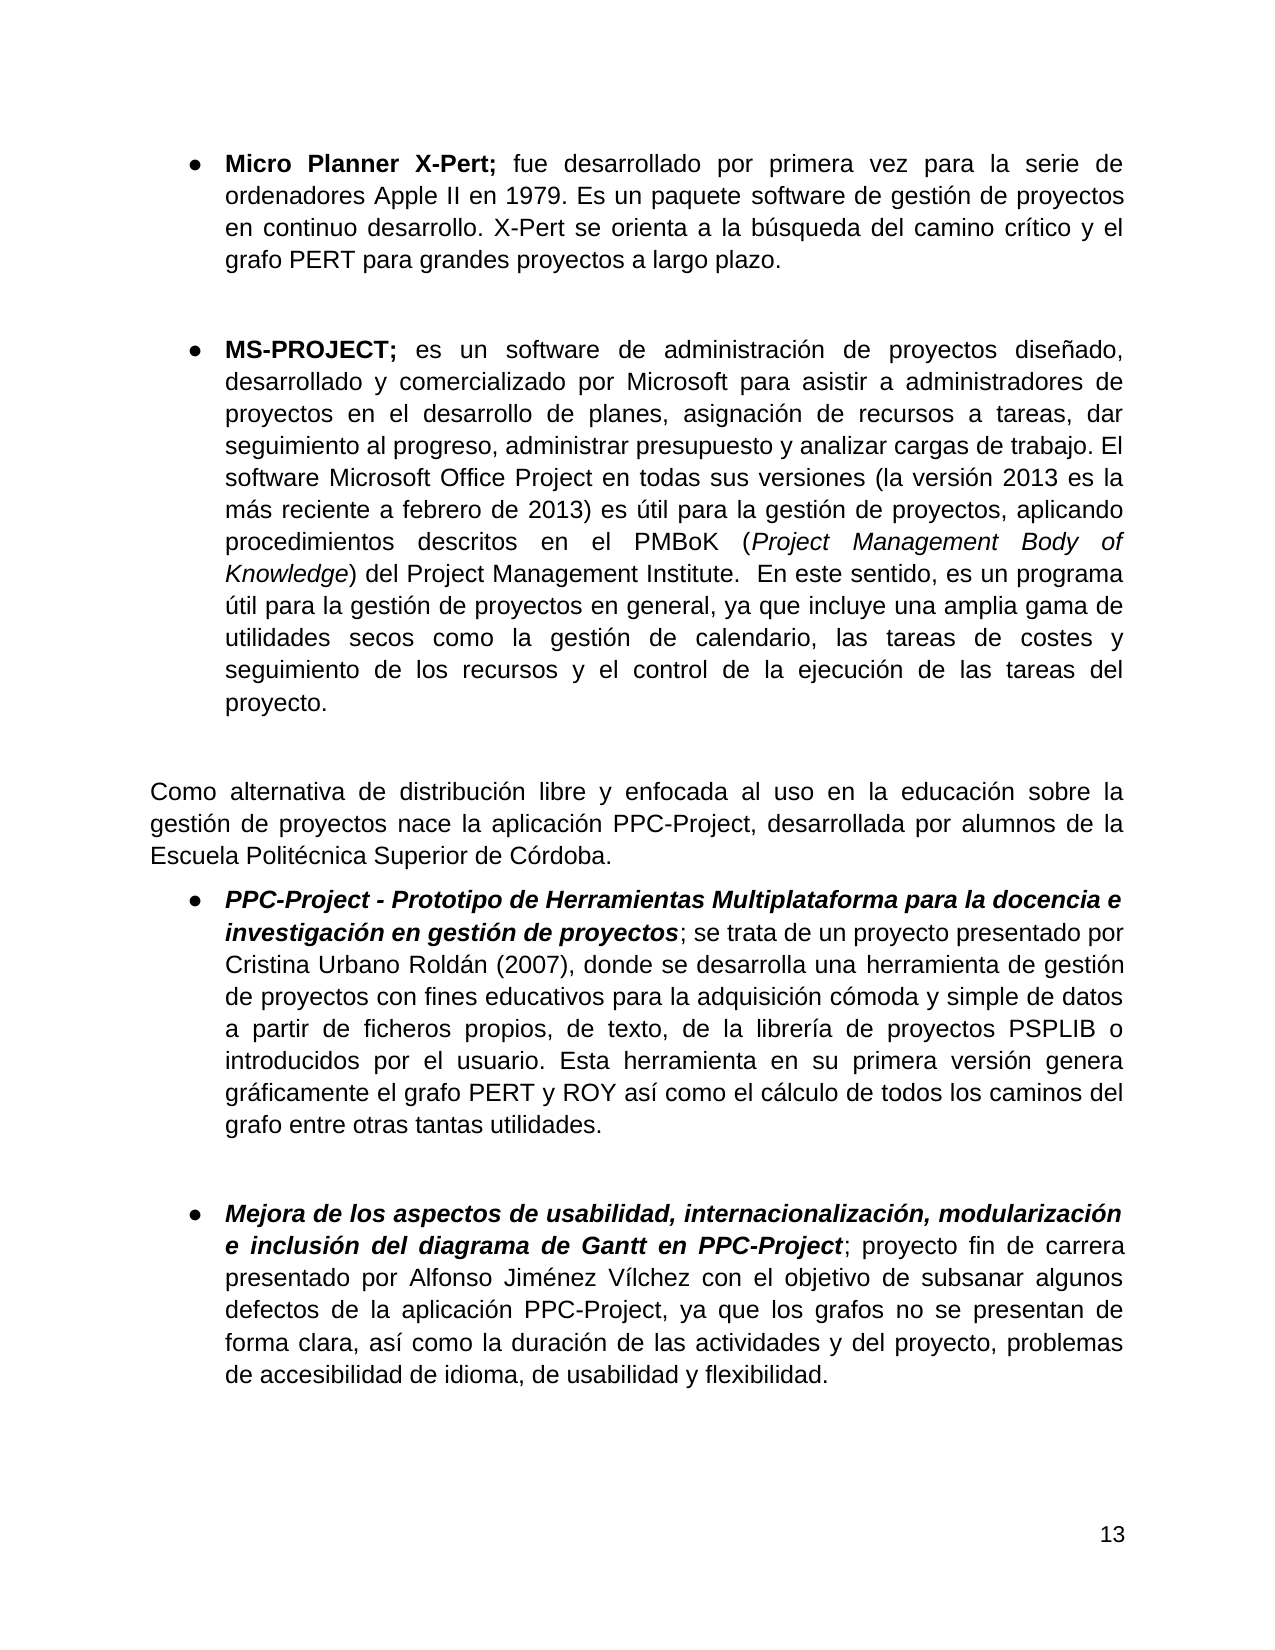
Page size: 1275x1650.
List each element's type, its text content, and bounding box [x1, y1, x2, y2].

list MS-PROJECT; es un software de administración de proyectos diseñado, desarrollado y comercializado por Microsoft para asistir a administradores de proyectos en el desarrollo de planes, asignación de recursos a tareas, dar seguimiento al progreso, administrar presupuesto y analizar cargas de trabajo. El software Microsoft Office Project en todas sus versiones (la versión 2013 es la más reciente a febrero de 2013) es útil para la gestión de proyectos, aplicando procedimientos descritos en el PMBoK (Project Management Body of Knowledge) del Project Management Institute. En este sentido, es un programa útil para la gestión de proyectos en general, ya que incluye una amplia gama de utilidades secos como la gestión de calendario, las tareas de costes y seguimiento de los recursos y el control de la ejecución de las tareas del proyecto. [187, 335, 1125, 716]
text Como alternativa de distribución libre y enfocada al uso en la educación sobre la gestión de proyectos nace la aplicación PPC-Project, desarrollada por alumnos de la Escuela Politécnica Superior de Córdoba. [150, 777, 1125, 869]
list Mejora de los aspectos de usabilidad, internacionalización, modularización e inclusión del diagrama de Gantt en PPC-Project; proyecto fin de carrera presentado por Alfonso Jiménez Vílchez con el objetivo de subsanar algunos defectos de la aplicación PPC-Project, ya que los grafos no se presentan de forma clara, así como la duración de las actividades y del proyecto, problemas de accesibilidad de idioma, de usabilidad y flexibilidad. [187, 1200, 1125, 1388]
list Micro Planner X-Pert; fue desarrollado por primera vez para la serie de ordenadores Apple II en 1979. Es un paquete software de gestión de proyectos en continuo desarrollo. X-Pert se orienta a la búsqueda del camino crítico y el grafo PERT para grandes proyectos a largo plazo. [187, 150, 1125, 274]
list PPC-Project - Prototipo de Herramientas Multiplataforma para la docencia e investigación en gestión de proyectos; se trata de un proyecto presentado por Cristina Urbano Roldán (2007), donde se desarrolla una herramienta de gestión de proyectos con fines educativos para la adquisición cómoda y simple de datos a partir de ficheros propios, de texto, de la librería de proyectos PSPLIB o introducidos por el usuario. Esta herramienta en su primera versión genera gráficamente el grafo PERT y ROY así como el cálculo de todos los caminos del grafo entre otras tantas utilidades. [187, 886, 1125, 1139]
